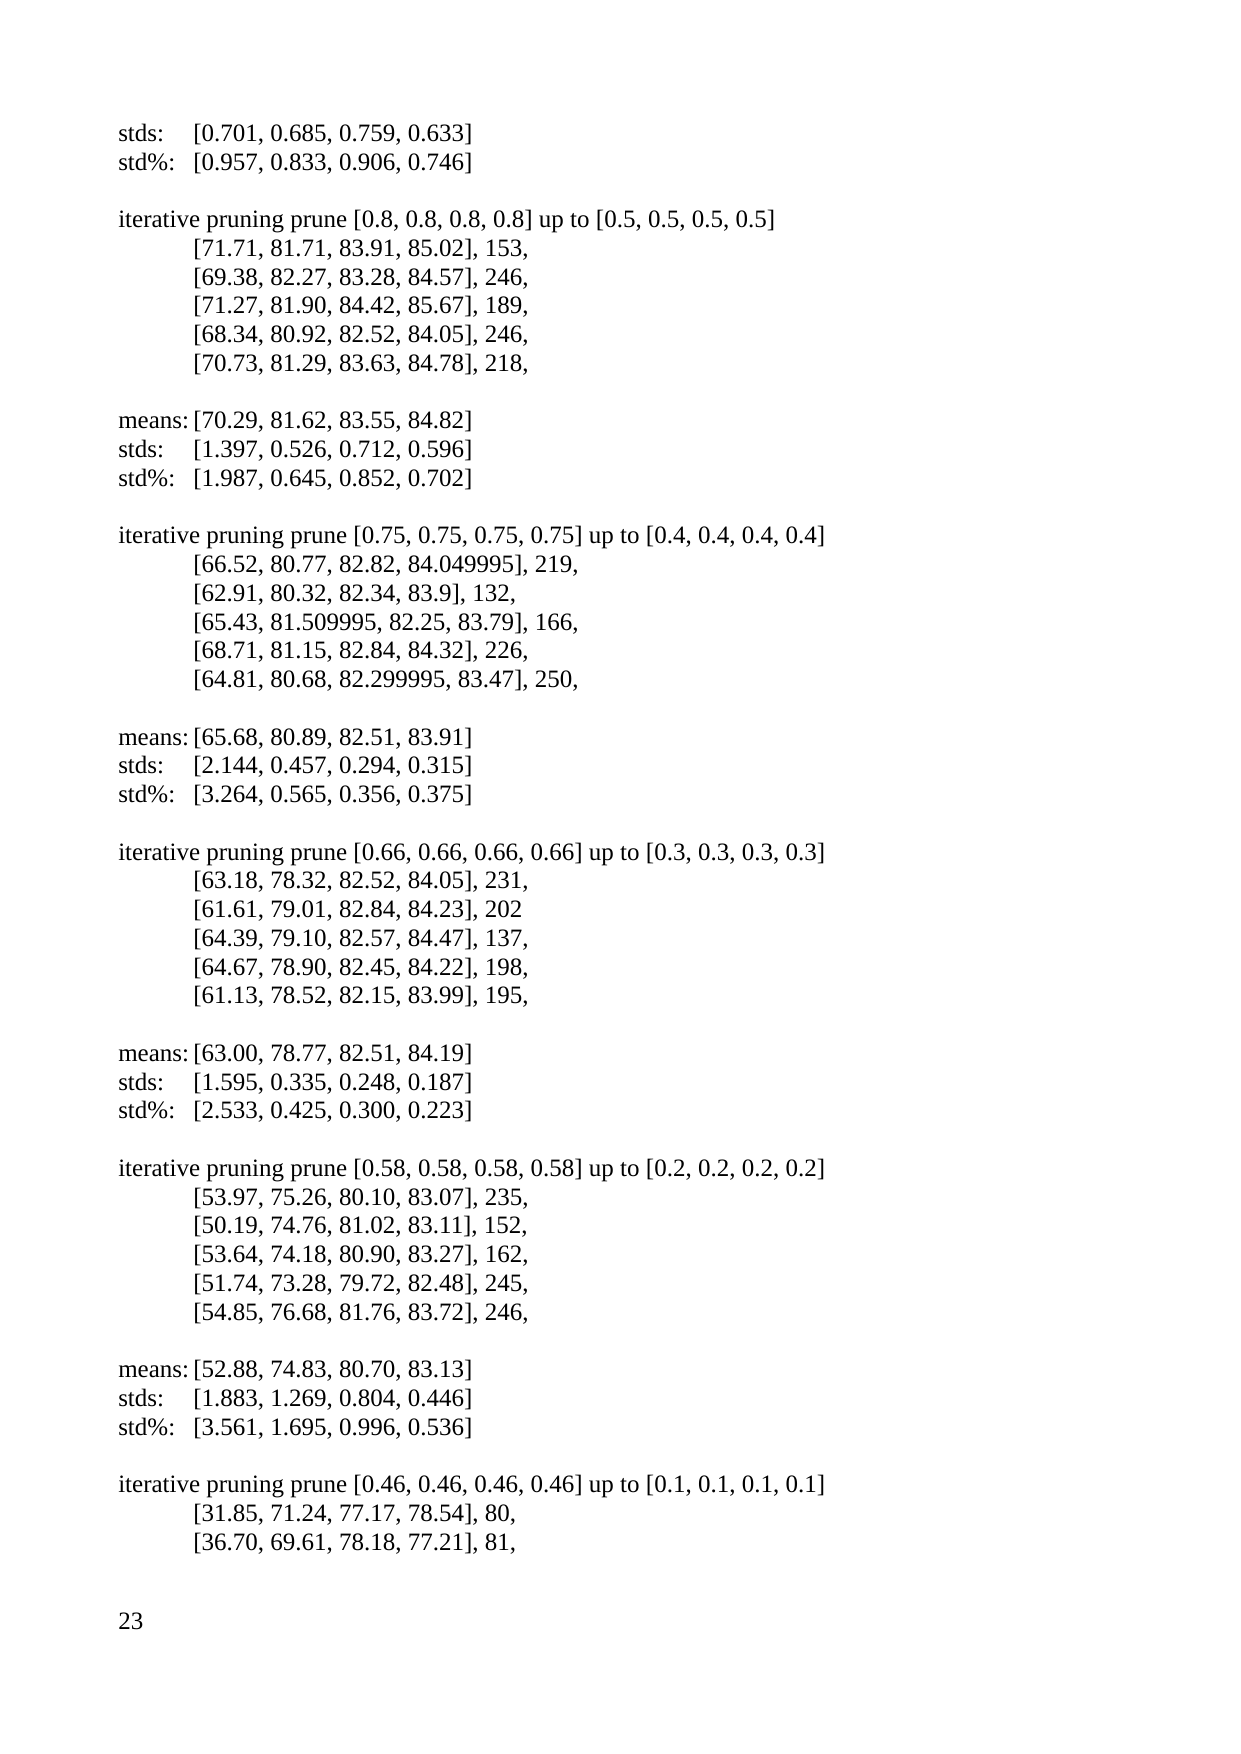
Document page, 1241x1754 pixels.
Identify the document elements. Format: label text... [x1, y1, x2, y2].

text [64.39, 79.10, 82.57, 84.47], 137, [118, 923, 1122, 952]
text stds: [1.883, 1.269, 0.804, 0.446] [118, 1383, 1122, 1412]
text stds: [1.595, 0.335, 0.248, 0.187] [118, 1067, 1122, 1096]
text std%: [0.957, 0.833, 0.906, 0.746] [118, 147, 1122, 176]
text stds: [0.701, 0.685, 0.759, 0.633] [118, 118, 1122, 147]
text [71.27, 81.90, 84.42, 85.67], 189, [118, 291, 1122, 319]
text means: [70.29, 81.62, 83.55, 84.82] [118, 406, 1122, 434]
text stds: [1.397, 0.526, 0.712, 0.596] [118, 434, 1122, 463]
text [50.19, 74.76, 81.02, 83.11], 152, [118, 1211, 1122, 1239]
text [70.73, 81.29, 83.63, 84.78], 218, [118, 348, 1122, 377]
text [68.71, 81.15, 82.84, 84.32], 226, [118, 636, 1122, 664]
text [53.64, 74.18, 80.90, 83.27], 162, [118, 1239, 1122, 1268]
text means: [52.88, 74.83, 80.70, 83.13] [118, 1354, 1122, 1383]
text [36.70, 69.61, 78.18, 77.21], 81, [118, 1527, 1122, 1556]
text [68.34, 80.92, 82.52, 84.05], 246, [118, 319, 1122, 348]
text [53.97, 75.26, 80.10, 83.07], 235, [118, 1182, 1122, 1211]
text std%: [2.533, 0.425, 0.300, 0.223] [118, 1096, 1122, 1124]
text iterative pruning prune [0.66, 0.66, 0.66, 0.66] up to [0.3, 0.3, 0.3, 0.3] [118, 837, 1122, 866]
text [63.18, 78.32, 82.52, 84.05], 231, [118, 866, 1122, 894]
text [65.43, 81.509995, 82.25, 83.79], 166, [118, 607, 1122, 636]
text [66.52, 80.77, 82.82, 84.049995], 219, [118, 549, 1122, 578]
text means: [65.68, 80.89, 82.51, 83.91] [118, 722, 1122, 751]
text [69.38, 82.27, 83.28, 84.57], 246, [118, 262, 1122, 291]
text std%: [1.987, 0.645, 0.852, 0.702] [118, 463, 1122, 492]
text [61.13, 78.52, 82.15, 83.99], 195, [118, 981, 1122, 1009]
text [62.91, 80.32, 82.34, 83.9], 132, [118, 578, 1122, 607]
text iterative pruning prune [0.58, 0.58, 0.58, 0.58] up to [0.2, 0.2, 0.2, 0.2] [118, 1153, 1122, 1182]
text [64.67, 78.90, 82.45, 84.22], 198, [118, 952, 1122, 981]
text [71.71, 81.71, 83.91, 85.02], 153, [118, 233, 1122, 262]
text std%: [3.561, 1.695, 0.996, 0.536] [118, 1412, 1122, 1441]
text iterative pruning prune [0.8, 0.8, 0.8, 0.8] up to [0.5, 0.5, 0.5, 0.5] [118, 204, 1122, 233]
text stds: [2.144, 0.457, 0.294, 0.315] [118, 751, 1122, 779]
text [54.85, 76.68, 81.76, 83.72], 246, [118, 1297, 1122, 1326]
text iterative pruning prune [0.46, 0.46, 0.46, 0.46] up to [0.1, 0.1, 0.1, 0.1] [118, 1469, 1122, 1498]
text means: [63.00, 78.77, 82.51, 84.19] [118, 1038, 1122, 1067]
text [31.85, 71.24, 77.17, 78.54], 80, [118, 1498, 1122, 1527]
text [61.61, 79.01, 82.84, 84.23], 202 [118, 894, 1122, 923]
text [64.81, 80.68, 82.299995, 83.47], 250, [118, 664, 1122, 693]
text iterative pruning prune [0.75, 0.75, 0.75, 0.75] up to [0.4, 0.4, 0.4, 0.4] [118, 521, 1122, 549]
text [51.74, 73.28, 79.72, 82.48], 245, [118, 1268, 1122, 1297]
text std%: [3.264, 0.565, 0.356, 0.375] [118, 779, 1122, 808]
